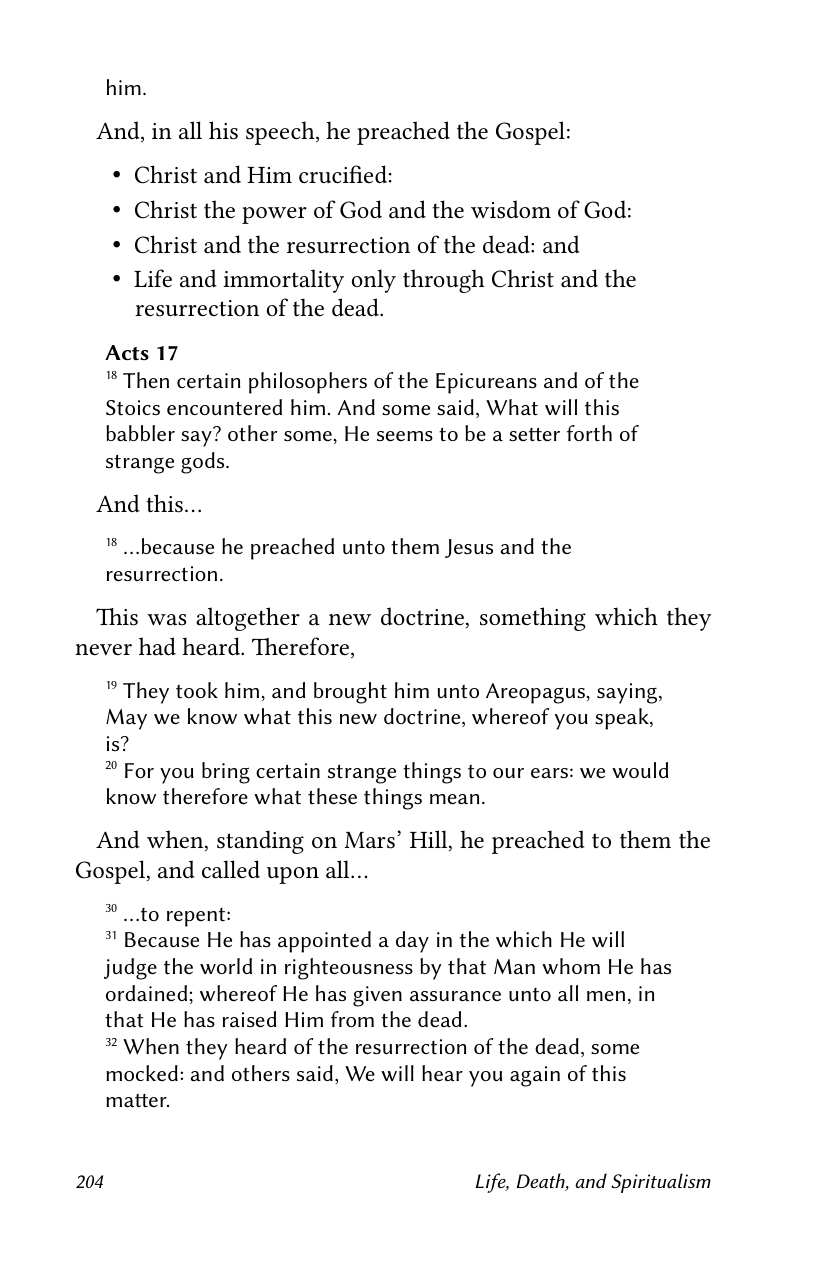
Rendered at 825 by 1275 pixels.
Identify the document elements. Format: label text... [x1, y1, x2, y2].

text And when, standing on Mars’ Hill, he preached to them the Gospel, and called upon all... [75, 826, 712, 884]
text 19 They took him, and brought him unto Areopagus, saying, May we know what this new doctrine, whereof you speak, is? [105, 678, 682, 757]
text And, in all his speech, he preached the Gospel: [75, 117, 712, 145]
text 31 Because He has appointed a day in the which He will judge the world in righteousness by that Man whom He has ordained; whereof He has given assurance unto all men, in that He has raised Him from the dead. [105, 927, 682, 1033]
list Life and immortality only through Christ and the resurrection of the dead. [112, 265, 712, 322]
text 18 ...because he preached unto them Jesus and the resurrection. [105, 534, 682, 587]
text 20 For you bring certain strange things to our ears: we would know therefore what these things mean. [105, 758, 682, 810]
text 30 ...to repent: [105, 901, 682, 927]
text him. [105, 75, 682, 101]
list Christ and Him crucified: [112, 162, 712, 190]
text Acts 17 [105, 340, 712, 366]
list Christ the power of God and the wisdom of God: [112, 196, 712, 225]
text 18 Then certain philosophers of the Epicureans and of the Stoics encountered him. And some said, What will this babbler say? other some, He seems to be a setter forth of strange gods. [105, 368, 682, 474]
text And this... [75, 489, 712, 518]
text This was altogether a new doctrine, something which they never had heard. Therefore, [75, 603, 712, 661]
list Christ and the resurrection of the dead: and [112, 231, 712, 259]
text 32 When they heard of the resurrection of the dead, some mocked: and others said, We will hear you again of this matter. [105, 1034, 682, 1113]
